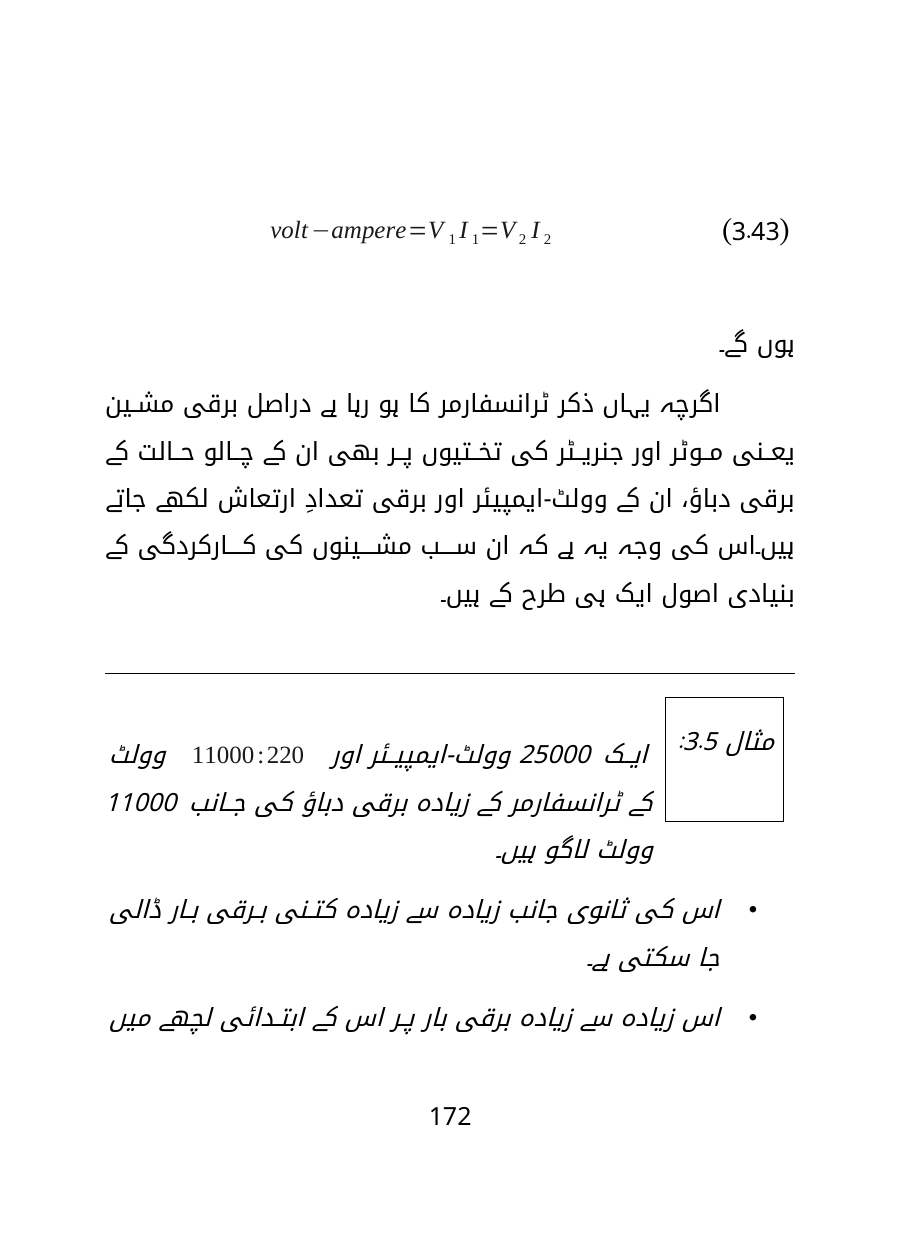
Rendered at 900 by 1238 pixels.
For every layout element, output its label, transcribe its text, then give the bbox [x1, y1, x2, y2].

text ایک 25000 وولٹ-ایمپیئر اور وولٹ کے ٹرانسفارمر کے زیادہ برقی دباؤ کی جانب 11000 وولٹ لاگو ہیں۔ [105, 732, 795, 874]
text ہوں گے۔ [105, 321, 795, 368]
text مثال 3.5: [673, 719, 774, 766]
list اس کی ثانوی جانب زیادہ سے زیادہ کتنی برقی بار ڈالی جا سکتی ہے۔ [105, 887, 757, 981]
text اگرچہ یہاں ذکر ٹرانسفارمر کا ہو رہا ہے دراصل برقی مشین یعنی موٹر اور جنریٹر کی تختیوں پر بھی ان کے چالو حالت کے برقی دباؤ، ان کے وولٹ-ایمپیئر اور برقی تعدادِ ارتعاش لکھے جاتے ہیں۔اس کی وجہ یہ ہے کہ ان سب مشینوں کی کارکردگی کے بنیادی اصول ایک ہی طرح کے ہیں۔ [105, 380, 795, 617]
table_header (3.43) [708, 203, 795, 274]
list اس زیادہ سے زیادہ برقی بار پر اس کے ابتدائی لچھے میں [105, 994, 757, 1041]
table_header [105, 203, 708, 274]
